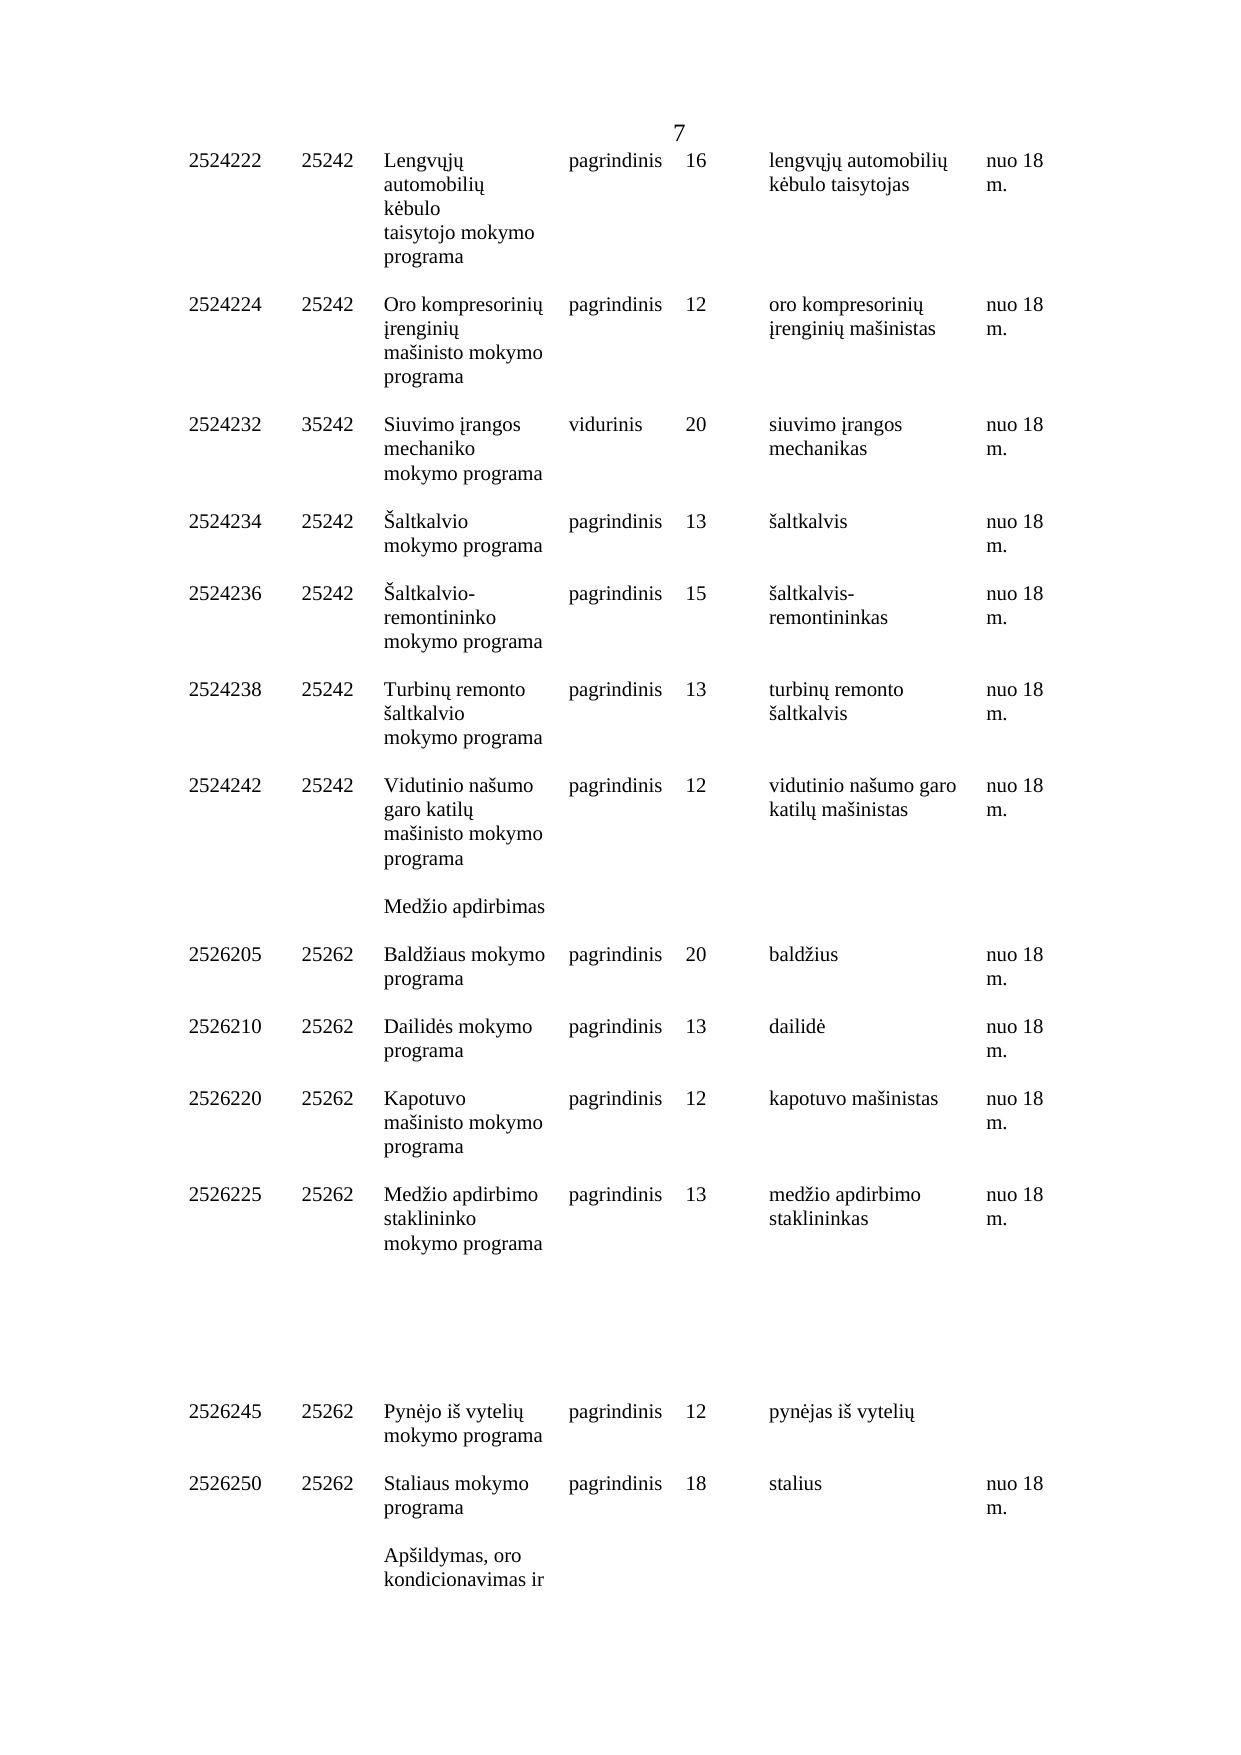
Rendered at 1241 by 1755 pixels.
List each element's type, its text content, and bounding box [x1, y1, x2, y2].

table_cell [290, 870, 372, 893]
table_cell [758, 557, 975, 581]
table_cell [177, 1158, 290, 1182]
table_cell [975, 990, 1078, 1014]
table_cell [758, 485, 975, 508]
table_cell [557, 1134, 674, 1158]
table_cell [758, 1327, 975, 1351]
table_cell [975, 894, 1078, 918]
table_cell pagrindinis [557, 1471, 674, 1519]
table_cell [557, 268, 674, 292]
table_cell [758, 918, 975, 942]
table_cell [674, 1351, 758, 1375]
table_cell [758, 894, 975, 918]
table_cell 12 [674, 1086, 758, 1134]
table_cell [290, 990, 372, 1014]
table_cell [1078, 388, 1181, 412]
table_cell [758, 1423, 975, 1447]
table_cell [975, 1255, 1078, 1278]
table_cell [1078, 509, 1181, 557]
table_cell 13 [674, 509, 758, 557]
table_cell [177, 1543, 290, 1591]
table_cell [975, 1279, 1078, 1303]
table_cell 18 [674, 1471, 758, 1519]
table_cell [674, 557, 758, 581]
table_cell [290, 220, 372, 268]
table_cell [674, 725, 758, 749]
table_cell [975, 1399, 1078, 1423]
table_cell [758, 749, 975, 773]
table_cell [758, 725, 975, 749]
table_cell stalius [758, 1471, 975, 1519]
table_cell [1078, 1279, 1181, 1375]
table_cell [557, 220, 674, 268]
table_cell [758, 1255, 975, 1278]
table_cell [290, 1158, 372, 1182]
table_cell 2524238 [177, 677, 290, 725]
table_cell oro kompresorinių įrenginių mašinistas [758, 292, 975, 340]
table_cell [674, 653, 758, 677]
table_cell [674, 1375, 758, 1399]
table_cell [674, 1255, 758, 1278]
table_cell taisytojo mokymo programa [373, 220, 557, 268]
table_cell [1078, 292, 1181, 340]
table_cell 35242 [290, 412, 372, 460]
table_cell Staliaus mokymo programa [373, 1471, 557, 1519]
table_cell [557, 749, 674, 773]
table_cell [290, 918, 372, 942]
table_cell [1078, 1519, 1181, 1543]
table_cell [975, 870, 1078, 893]
table_cell [1078, 1062, 1181, 1086]
table_cell 2524234 [177, 509, 290, 557]
table_cell [674, 629, 758, 653]
table_cell [373, 918, 557, 942]
table_cell [557, 1447, 674, 1471]
table_cell [1078, 148, 1181, 220]
table_cell [1078, 990, 1181, 1014]
table_cell Lengvųjų automobilių kėbulo [373, 148, 557, 220]
table_cell [1078, 894, 1181, 918]
table_cell [975, 725, 1078, 749]
table_cell [557, 460, 674, 484]
table_cell pagrindinis [557, 581, 674, 629]
table_cell [290, 268, 372, 292]
table_cell Šaltkalvio mokymo programa [373, 509, 557, 557]
table_cell [674, 1519, 758, 1543]
table_cell [1078, 1471, 1181, 1519]
table_cell [1078, 1375, 1181, 1399]
table_cell [373, 1255, 557, 1278]
table_cell [1078, 918, 1181, 942]
table_cell 13 [674, 677, 758, 725]
table_cell nuo 18 m. [975, 1086, 1078, 1134]
table_cell lengvųjų automobilių kėbulo taisytojas [758, 148, 975, 220]
table_cell [177, 1351, 290, 1375]
table_cell Apšildymas, oro kondicionavimas ir [373, 1543, 557, 1591]
table_cell [758, 388, 975, 412]
table_cell [557, 870, 674, 893]
table_cell [975, 268, 1078, 292]
table_cell [975, 918, 1078, 942]
table_cell [674, 1158, 758, 1182]
table_cell [1078, 220, 1181, 268]
table_cell [373, 749, 557, 773]
table_cell [373, 1303, 557, 1327]
table_cell [975, 1062, 1078, 1086]
table_cell 25242 [290, 148, 372, 220]
table_cell [674, 918, 758, 942]
table_cell [1078, 821, 1181, 869]
table_cell Siuvimo įrangos mechaniko [373, 412, 557, 460]
table_cell medžio apdirbimo staklininkas [758, 1182, 975, 1254]
table_cell [557, 1279, 674, 1303]
table_cell 15 [674, 581, 758, 629]
table_cell [177, 870, 290, 893]
table_cell [557, 894, 674, 918]
table_cell [975, 1327, 1078, 1351]
table_cell [557, 629, 674, 653]
table_cell [373, 1327, 557, 1351]
table_cell [373, 870, 557, 893]
table_cell [373, 653, 557, 677]
table_cell mokymo programa [373, 629, 557, 653]
table_cell [1078, 870, 1181, 893]
table_cell 25262 [290, 1182, 372, 1230]
table_cell 25242 [290, 292, 372, 340]
table_cell [758, 268, 975, 292]
table_cell [290, 1230, 372, 1254]
table_cell [177, 821, 290, 869]
table_cell 25262 [290, 1086, 372, 1134]
table_cell Dailidės mokymo programa [373, 1014, 557, 1062]
table_cell [290, 1351, 372, 1375]
table_cell [290, 388, 372, 412]
table_cell [557, 1327, 674, 1351]
table_cell 2526220 [177, 1086, 290, 1134]
table_cell [674, 1543, 758, 1591]
table_cell 12 [674, 292, 758, 340]
table_cell [674, 894, 758, 918]
table_cell 25242 [290, 581, 372, 629]
table_cell [177, 485, 290, 508]
table_cell 2524236 [177, 581, 290, 629]
table_cell Šaltkalvio-remontininko [373, 581, 557, 629]
table_cell [557, 821, 674, 869]
table_cell [290, 725, 372, 749]
table_cell [975, 1230, 1078, 1254]
table_cell vidurinis [557, 412, 674, 460]
table_cell [373, 268, 557, 292]
table_cell Vidutinio našumo garo katilų [373, 773, 557, 821]
table_cell [758, 653, 975, 677]
table_cell [177, 653, 290, 677]
table_cell [975, 1519, 1078, 1543]
table_cell [177, 460, 290, 484]
table_cell [557, 557, 674, 581]
table_cell [557, 725, 674, 749]
table_cell [290, 1519, 372, 1543]
table_cell [975, 340, 1078, 388]
table_cell [373, 990, 557, 1014]
table_cell [290, 1279, 372, 1303]
table_cell [177, 725, 290, 749]
table_cell 13 [674, 1182, 758, 1230]
table_cell 25262 [290, 1471, 372, 1519]
table_cell 25242 [290, 773, 372, 821]
table_cell [373, 485, 557, 508]
table_cell [975, 1543, 1078, 1591]
table_cell [758, 220, 975, 268]
table_cell [1078, 1182, 1181, 1230]
table_cell [373, 1447, 557, 1471]
table_cell [177, 220, 290, 268]
table_cell [557, 1255, 674, 1278]
table_cell pagrindinis [557, 509, 674, 557]
table_cell [674, 220, 758, 268]
table_cell [177, 749, 290, 773]
table_cell [557, 1062, 674, 1086]
table_cell [1078, 1447, 1181, 1471]
table_cell [758, 1543, 975, 1591]
table_cell [975, 1423, 1078, 1447]
table_cell [290, 1327, 372, 1351]
table_cell [177, 629, 290, 653]
table_cell [1078, 1230, 1181, 1254]
table_cell [557, 340, 674, 388]
table_cell [177, 1375, 290, 1399]
table_cell [758, 1062, 975, 1086]
table_cell siuvimo įrangos mechanikas [758, 412, 975, 460]
table_cell 2526250 [177, 1471, 290, 1519]
table_cell mokymo programa [373, 460, 557, 484]
table_cell [1078, 1543, 1181, 1591]
table_cell [758, 1134, 975, 1158]
table_cell [758, 340, 975, 388]
table_cell pagrindinis [557, 677, 674, 725]
table_cell [758, 629, 975, 653]
table_cell 2526225 [177, 1182, 290, 1230]
table_cell 2526205 [177, 942, 290, 990]
table_cell nuo 18 m. [975, 1014, 1078, 1062]
table_cell [758, 460, 975, 484]
table_cell [1078, 653, 1181, 677]
table_cell [975, 460, 1078, 484]
table_cell [674, 1134, 758, 1158]
table_cell [1078, 557, 1181, 581]
table_cell [1078, 268, 1181, 292]
table_cell [290, 557, 372, 581]
table_cell 2526210 [177, 1014, 290, 1062]
table_cell nuo 18 m. [975, 581, 1078, 629]
table_cell nuo 18 m. [975, 1182, 1078, 1230]
table_cell [557, 1519, 674, 1543]
table_cell [975, 220, 1078, 268]
table_cell [975, 485, 1078, 508]
table_cell [557, 1423, 674, 1447]
table_cell [674, 1447, 758, 1471]
table_cell [1078, 1423, 1181, 1447]
table_cell [373, 1375, 557, 1399]
table_cell 2524242 [177, 773, 290, 821]
table_cell 2526245 [177, 1399, 290, 1423]
table_cell [290, 653, 372, 677]
table_cell 25242 [290, 509, 372, 557]
table_cell 25242 [290, 677, 372, 725]
table_cell [1078, 725, 1181, 749]
table_cell [557, 1543, 674, 1591]
table_cell [1078, 1255, 1181, 1278]
table_cell [1078, 677, 1181, 725]
table_cell 16 [674, 148, 758, 220]
table_cell [177, 1447, 290, 1471]
table_cell pagrindinis [557, 1014, 674, 1062]
table_cell vidutinio našumo garo katilų mašinistas [758, 773, 975, 869]
table_cell 20 [674, 412, 758, 460]
table_cell 2524232 [177, 412, 290, 460]
table_cell [373, 388, 557, 412]
table_cell [1078, 581, 1181, 629]
table_cell turbinų remonto šaltkalvis [758, 677, 975, 725]
table_cell pagrindinis [557, 1399, 674, 1423]
table_cell [177, 340, 290, 388]
table_cell šaltkalvis-remontininkas [758, 581, 975, 629]
table_cell 13 [674, 1014, 758, 1062]
table_cell [557, 485, 674, 508]
table_cell [674, 388, 758, 412]
table_cell Medžio apdirbimas [373, 894, 557, 918]
table_cell pagrindinis [557, 1182, 674, 1230]
table_cell nuo 18 m. [975, 148, 1078, 220]
table_cell [1078, 485, 1181, 508]
table_cell [290, 460, 372, 484]
table_cell pagrindinis [557, 1086, 674, 1134]
table_cell [290, 1423, 372, 1447]
table_cell [674, 485, 758, 508]
table_cell [674, 749, 758, 773]
table_cell [177, 1519, 290, 1543]
table_cell nuo 18 m. [975, 942, 1078, 990]
table_cell [290, 629, 372, 653]
table_cell 12 [674, 1399, 758, 1423]
table_cell [975, 749, 1078, 773]
table_cell Turbinų remonto šaltkalvio [373, 677, 557, 725]
table_cell [290, 749, 372, 773]
table_cell [975, 653, 1078, 677]
table_cell [177, 1255, 290, 1278]
table_cell [177, 268, 290, 292]
table_cell [373, 557, 557, 581]
table_cell [758, 1447, 975, 1471]
table_cell pynėjas iš vytelių [758, 1399, 975, 1423]
table_cell [373, 1519, 557, 1543]
table_cell [177, 1134, 290, 1158]
table_cell [975, 1303, 1078, 1327]
table_cell Medžio apdirbimo staklininko [373, 1182, 557, 1230]
table_cell 20 [674, 942, 758, 990]
table_cell [674, 1327, 758, 1351]
table_cell [177, 388, 290, 412]
table_cell [177, 894, 290, 918]
table_cell [557, 1158, 674, 1182]
table_cell [290, 894, 372, 918]
table_cell Kapotuvo mašinisto mokymo programa [373, 1086, 557, 1158]
table_cell [758, 1303, 975, 1327]
table_cell [1078, 1014, 1181, 1062]
table_cell [557, 1375, 674, 1399]
table_cell [177, 1303, 290, 1327]
table_cell [975, 821, 1078, 869]
table_cell nuo 18 m. [975, 677, 1078, 725]
table_cell nuo 18 m. [975, 1471, 1078, 1519]
table_cell [290, 485, 372, 508]
table_cell [1078, 749, 1181, 773]
table_cell kapotuvo mašinistas [758, 1086, 975, 1134]
table_cell [1078, 460, 1181, 484]
table_cell [674, 990, 758, 1014]
table_cell 25262 [290, 942, 372, 990]
table_cell [557, 388, 674, 412]
table_cell mokymo programa [373, 1230, 557, 1254]
table_cell [674, 460, 758, 484]
table_cell [557, 1230, 674, 1254]
table_cell [674, 268, 758, 292]
table_cell [1078, 340, 1181, 388]
table_cell [290, 1255, 372, 1278]
table_cell Pynėjo iš vytelių mokymo programa [373, 1399, 557, 1447]
table_cell [758, 1279, 975, 1303]
table_cell dailidė [758, 1014, 975, 1062]
table_cell [177, 1230, 290, 1254]
table_cell [975, 1351, 1078, 1375]
table_cell [373, 1158, 557, 1182]
table_cell [674, 1303, 758, 1327]
table_cell [975, 1158, 1078, 1182]
table_cell [290, 1303, 372, 1327]
table_cell [1078, 1134, 1181, 1158]
table_cell [758, 1519, 975, 1543]
table_cell pagrindinis [557, 292, 674, 340]
table_cell [373, 1351, 557, 1375]
table_cell Baldžiaus mokymo programa [373, 942, 557, 990]
table_cell [290, 821, 372, 869]
table_cell nuo 18 m. [975, 292, 1078, 340]
table_cell [290, 1375, 372, 1399]
table_cell [758, 1351, 975, 1375]
table_cell [1078, 1399, 1181, 1423]
table_cell baldžius [758, 942, 975, 990]
table_cell [674, 340, 758, 388]
table_cell [1078, 942, 1181, 990]
table_cell nuo 18 m. [975, 412, 1078, 460]
table_cell [290, 1543, 372, 1591]
table_cell [1078, 629, 1181, 653]
table_cell [177, 1327, 290, 1351]
table_cell [557, 1351, 674, 1375]
table_cell [674, 1279, 758, 1303]
table_cell [758, 1375, 975, 1399]
table_cell [975, 388, 1078, 412]
table_cell [975, 1134, 1078, 1158]
table_cell mašinisto mokymo programa [373, 821, 557, 869]
table_cell [674, 1423, 758, 1447]
table_cell [1078, 1158, 1181, 1182]
table_cell [177, 1062, 290, 1086]
table_cell [290, 1062, 372, 1086]
table_cell mokymo programa [373, 725, 557, 749]
table_cell pagrindinis [557, 148, 674, 220]
table_cell [373, 1062, 557, 1086]
table_cell [975, 629, 1078, 653]
table_cell [557, 1303, 674, 1327]
table_cell [557, 653, 674, 677]
table_cell [290, 1447, 372, 1471]
table_cell [557, 918, 674, 942]
table_cell [557, 990, 674, 1014]
table_cell nuo 18 m. [975, 773, 1078, 821]
table_cell 25262 [290, 1014, 372, 1062]
table_cell [975, 557, 1078, 581]
table_cell nuo 18 m. [975, 509, 1078, 557]
table_cell [1078, 412, 1181, 460]
table_cell pagrindinis [557, 773, 674, 821]
table_cell [177, 557, 290, 581]
table_cell mašinisto mokymo programa [373, 340, 557, 388]
table_cell [177, 990, 290, 1014]
table_cell 25262 [290, 1399, 372, 1423]
table_cell [290, 1134, 372, 1158]
table_cell [674, 1062, 758, 1086]
table_cell [177, 1279, 290, 1303]
table_cell [758, 870, 975, 893]
table_cell [290, 340, 372, 388]
table_cell 12 [674, 773, 758, 821]
table_cell [975, 1447, 1078, 1471]
table_cell pagrindinis [557, 942, 674, 990]
table_cell [1078, 773, 1181, 821]
table_cell [373, 1279, 557, 1303]
table_cell [177, 1423, 290, 1447]
table_cell šaltkalvis [758, 509, 975, 557]
table_cell [674, 1230, 758, 1254]
table_cell [674, 821, 758, 869]
table_cell [975, 1375, 1078, 1399]
table_cell 2524224 [177, 292, 290, 340]
table_cell [758, 990, 975, 1014]
table_cell [1078, 1086, 1181, 1134]
table_cell [674, 870, 758, 893]
table_cell 2524222 [177, 148, 290, 220]
table_cell [177, 918, 290, 942]
table_cell Oro kompresorinių įrenginių [373, 292, 557, 340]
table_cell [758, 1158, 975, 1182]
